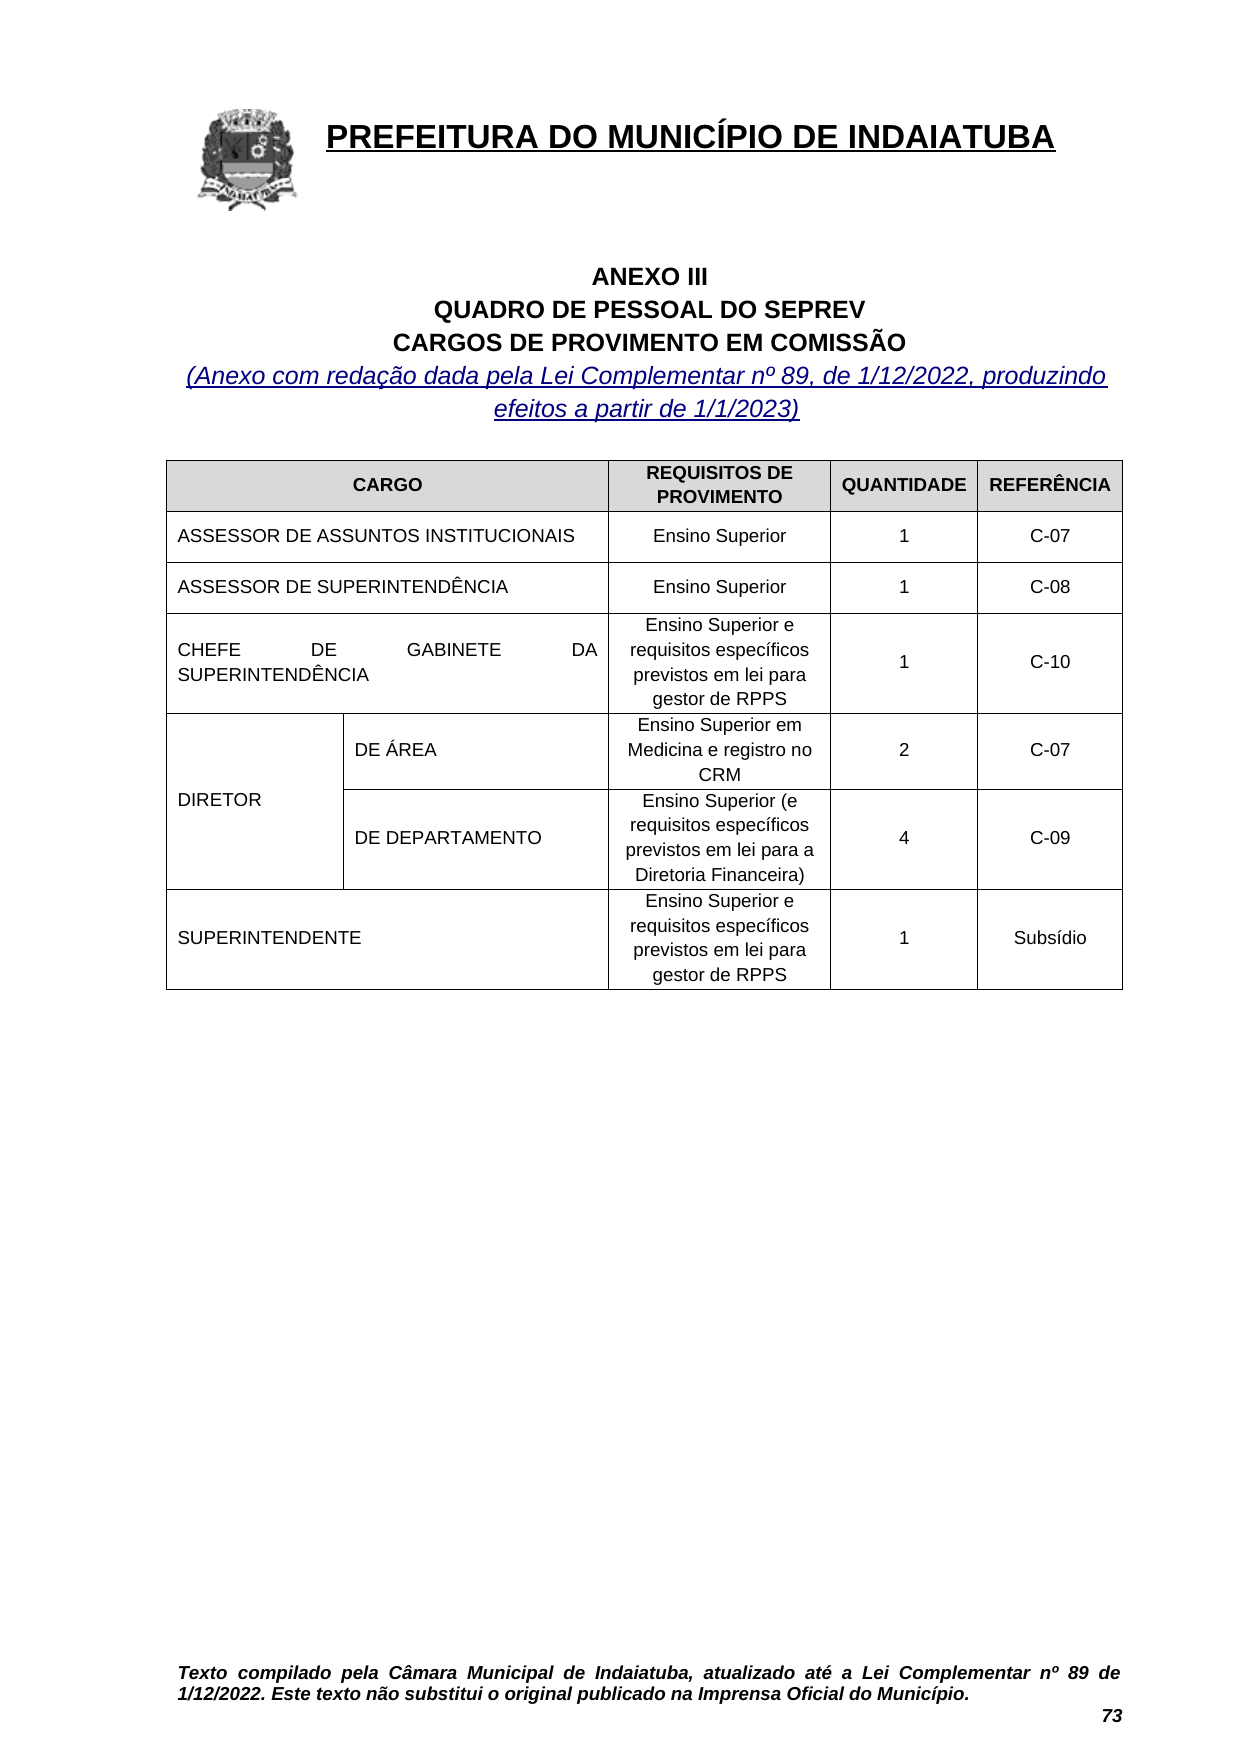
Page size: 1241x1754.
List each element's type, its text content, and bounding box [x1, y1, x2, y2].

table_cell 1 [831, 563, 977, 613]
table_header cargo [167, 461, 608, 511]
table_cell 2 [831, 714, 977, 788]
table_cell 1 [831, 614, 977, 713]
table_cell assessor de superintendência [167, 563, 608, 613]
table_cell Ensino Superior (e requisitos específicos previstos em lei para a Diretoria Financeira) [609, 790, 830, 889]
text QUADRO DE PESSOAL DO SEPREV [177, 295, 1122, 324]
table_cell DE DEPARTAMENTO [344, 790, 608, 889]
table_cell Ensino Superior [609, 512, 830, 562]
table_cell superintendente [167, 890, 608, 989]
table_cell CHEFE DE GABINETE da superintendência [167, 614, 608, 713]
table_cell DIRETOR [167, 714, 343, 889]
table_cell assessor de ASSUNTOS INSTITUCIONAIS [167, 512, 608, 562]
table_cell Ensino Superior e requisitos específicos previstos em lei para gestor de RPPS [609, 614, 830, 713]
table_cell Ensino Superior [609, 563, 830, 613]
table_cell Subsídio [978, 890, 1122, 989]
table_cell C-08 [978, 563, 1122, 613]
table_cell C-10 [978, 614, 1122, 713]
table_cell 1 [831, 512, 977, 562]
table_cell Ensino Superior em Medicina e registro no CRM [609, 714, 830, 788]
table_cell 1 [831, 890, 977, 989]
table_cell C-07 [978, 512, 1122, 562]
table_cell C-07 [978, 714, 1122, 788]
table_cell 4 [831, 790, 977, 889]
table_header REQUISITOS DE PROVIMENTO [609, 461, 830, 511]
text (Anexo com redação dada pela Lei Complementar nº 89, de 1/12/2022, produzindo efeitos a partir de 1/1/2023) [177, 361, 1116, 423]
table_header RefERÊNCIA [978, 461, 1122, 511]
table_header QuantIDADE [831, 461, 977, 511]
table_cell de área [344, 714, 608, 788]
table_cell Ensino Superior e requisitos específicos previstos em lei para gestor de RPPS [609, 890, 830, 989]
table_cell C-09 [978, 790, 1122, 889]
text ANEXO III [177, 262, 1122, 291]
text CARGOS DE PROVIMENTO EM COMISSÃO [177, 328, 1122, 357]
